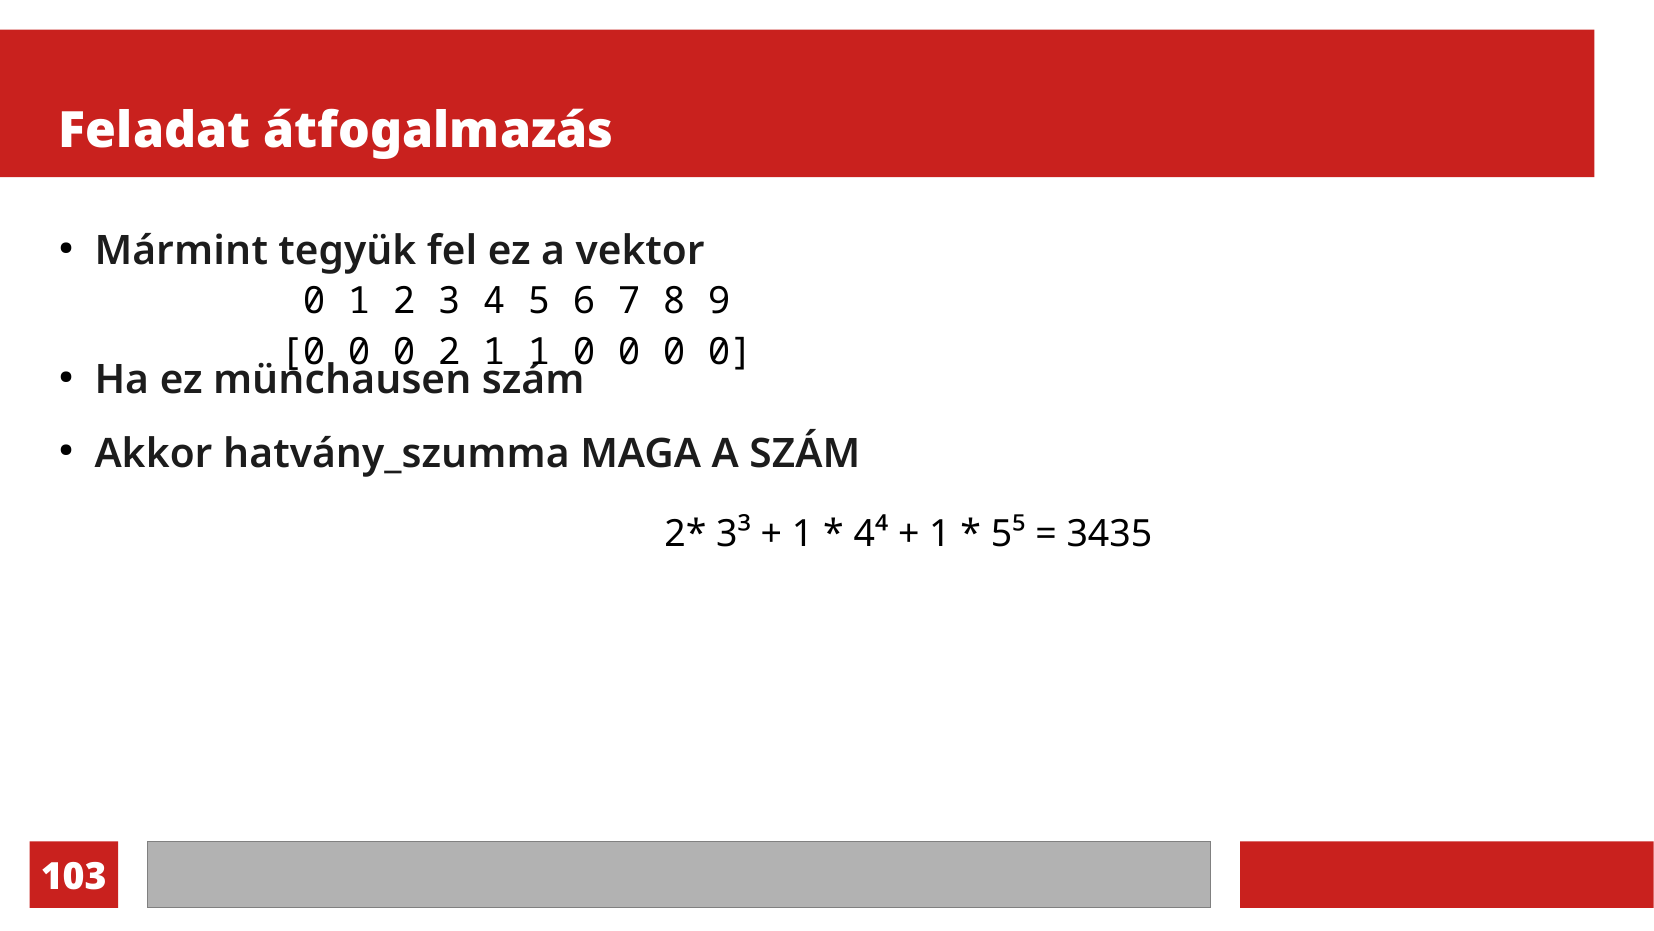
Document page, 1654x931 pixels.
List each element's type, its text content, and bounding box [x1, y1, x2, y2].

text_box 2* 3³ + 1 * 4⁴ + 1 * 5⁵ = 3435 [649, 498, 1109, 561]
list Mármint tegyük fel ez a vektor Ha ez münchausen szám Akkor hatvány_szumma MAGA A SZÁM [59, 221, 1565, 739]
title Feladat átfogalmazás [59, 44, 1595, 163]
text_box 0 1 2 3 4 5 6 7 8 9 [0 0 0 2 1 1 0 0 0 0] [265, 265, 1241, 356]
